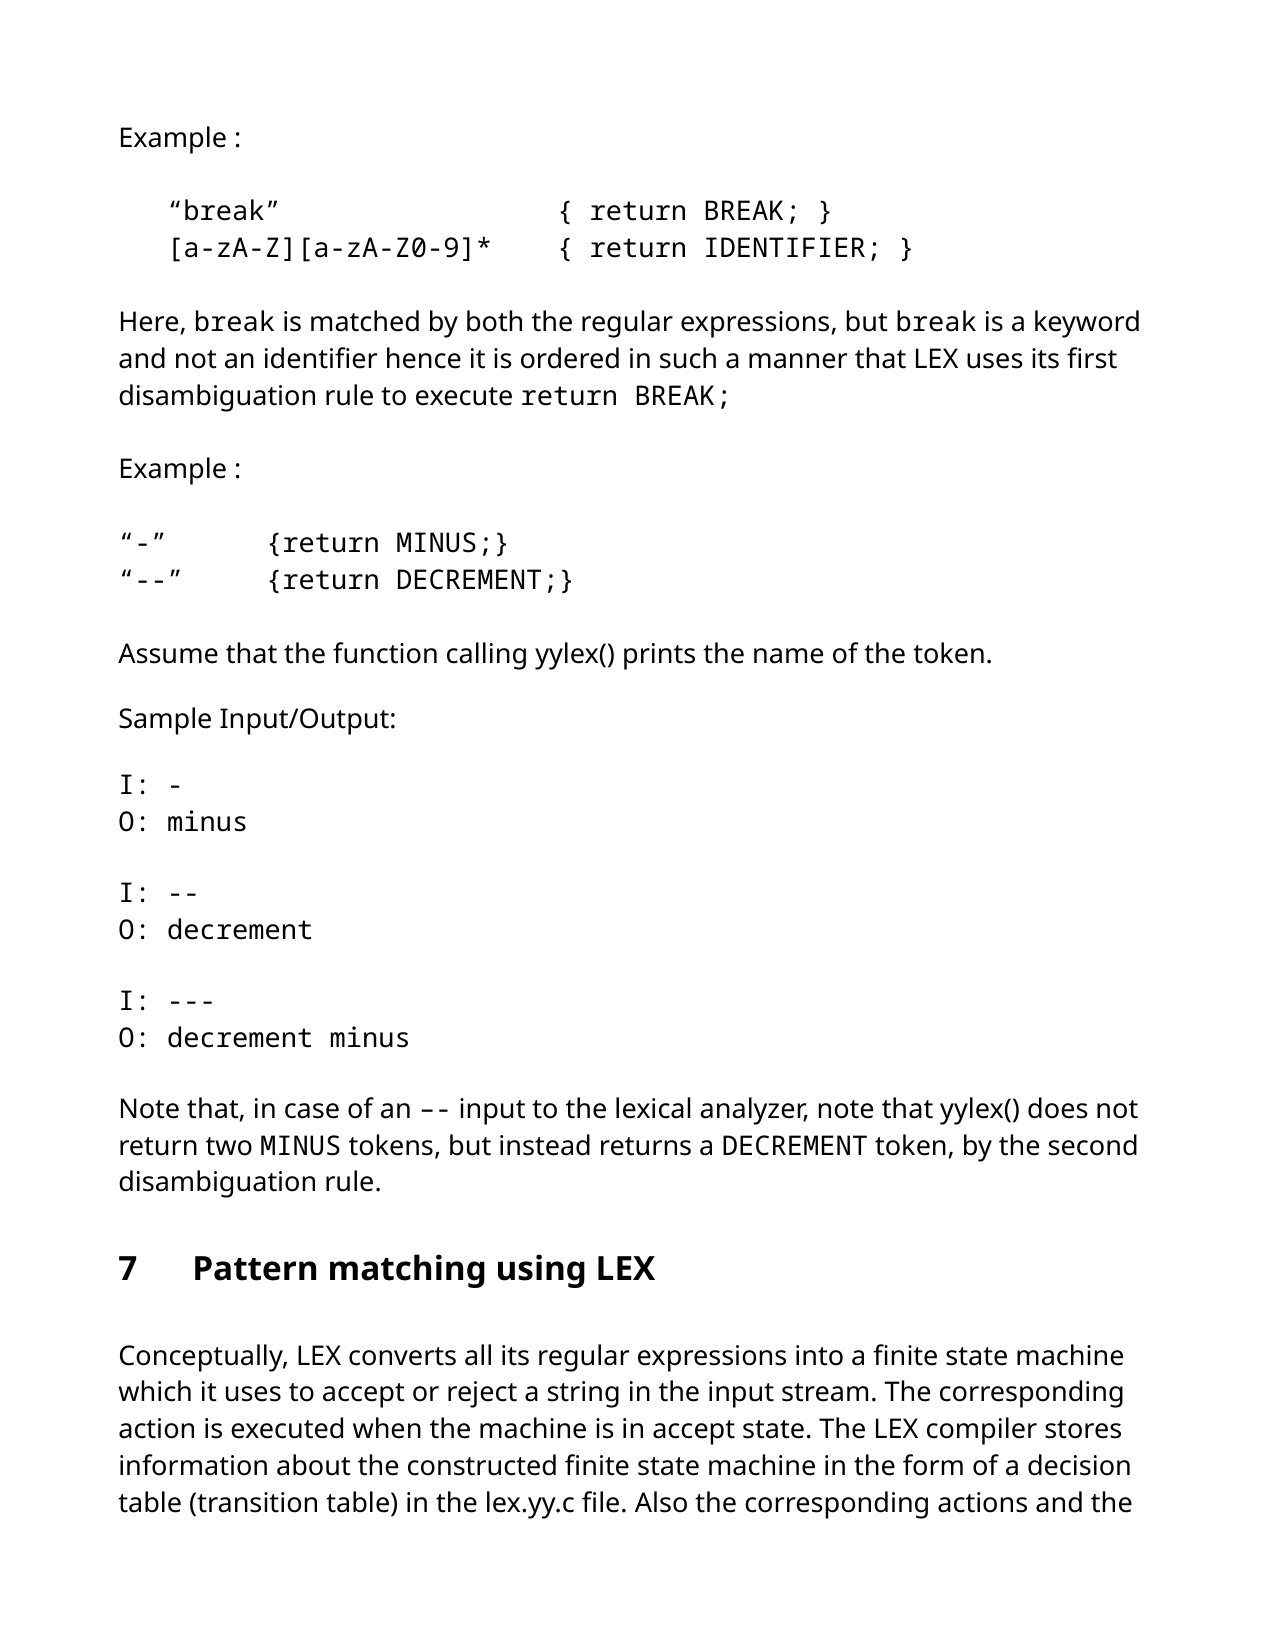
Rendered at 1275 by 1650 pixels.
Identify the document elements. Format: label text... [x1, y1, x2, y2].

text Here, break is matched by both the regular expressions, but break is a keyword and not an identifier hence it is ordered in such a manner that LEX uses its first disambiguation rule to execute return BREAK; [118, 302, 1157, 413]
text I: - [118, 766, 1157, 802]
text O: minus [118, 802, 1157, 839]
text 7 Pattern matching using LEX [118, 1245, 1157, 1291]
text [a-zA-Z][a-zA-Z0-9]* { return IDENTIFIER; } [118, 229, 1157, 266]
text I: -- [118, 873, 1157, 910]
text Example : [118, 118, 1157, 155]
text Conceptually, LEX converts all its regular expressions into a finite state machine which it uses to accept or reject a string in the input stream. The corresponding action is executed when the machine is in accept state. The LEX compiler stores information about the constructed finite state machine in the form of a decision table (transition table) in the lex.yy.c file. Also the corresponding actions and the [118, 1336, 1157, 1520]
text Sample Input/Output: [118, 700, 1157, 737]
text “-” {return MINUS;} [118, 524, 1157, 561]
text Note that, in case of an –- input to the lexical analyzer, note that yylex() does not return two MINUS tokens, but instead returns a DECREMENT token, by the second disambiguation rule. [118, 1089, 1157, 1200]
text Example : [118, 450, 1157, 487]
text “break” { return BREAK; } [118, 192, 1157, 229]
text O: decrement minus [118, 1018, 1157, 1055]
text Assume that the function calling yylex() prints the name of the token. [118, 634, 1157, 671]
text O: decrement [118, 910, 1157, 947]
text I: --- [118, 981, 1157, 1018]
text “--” {return DECREMENT;} [118, 561, 1157, 597]
